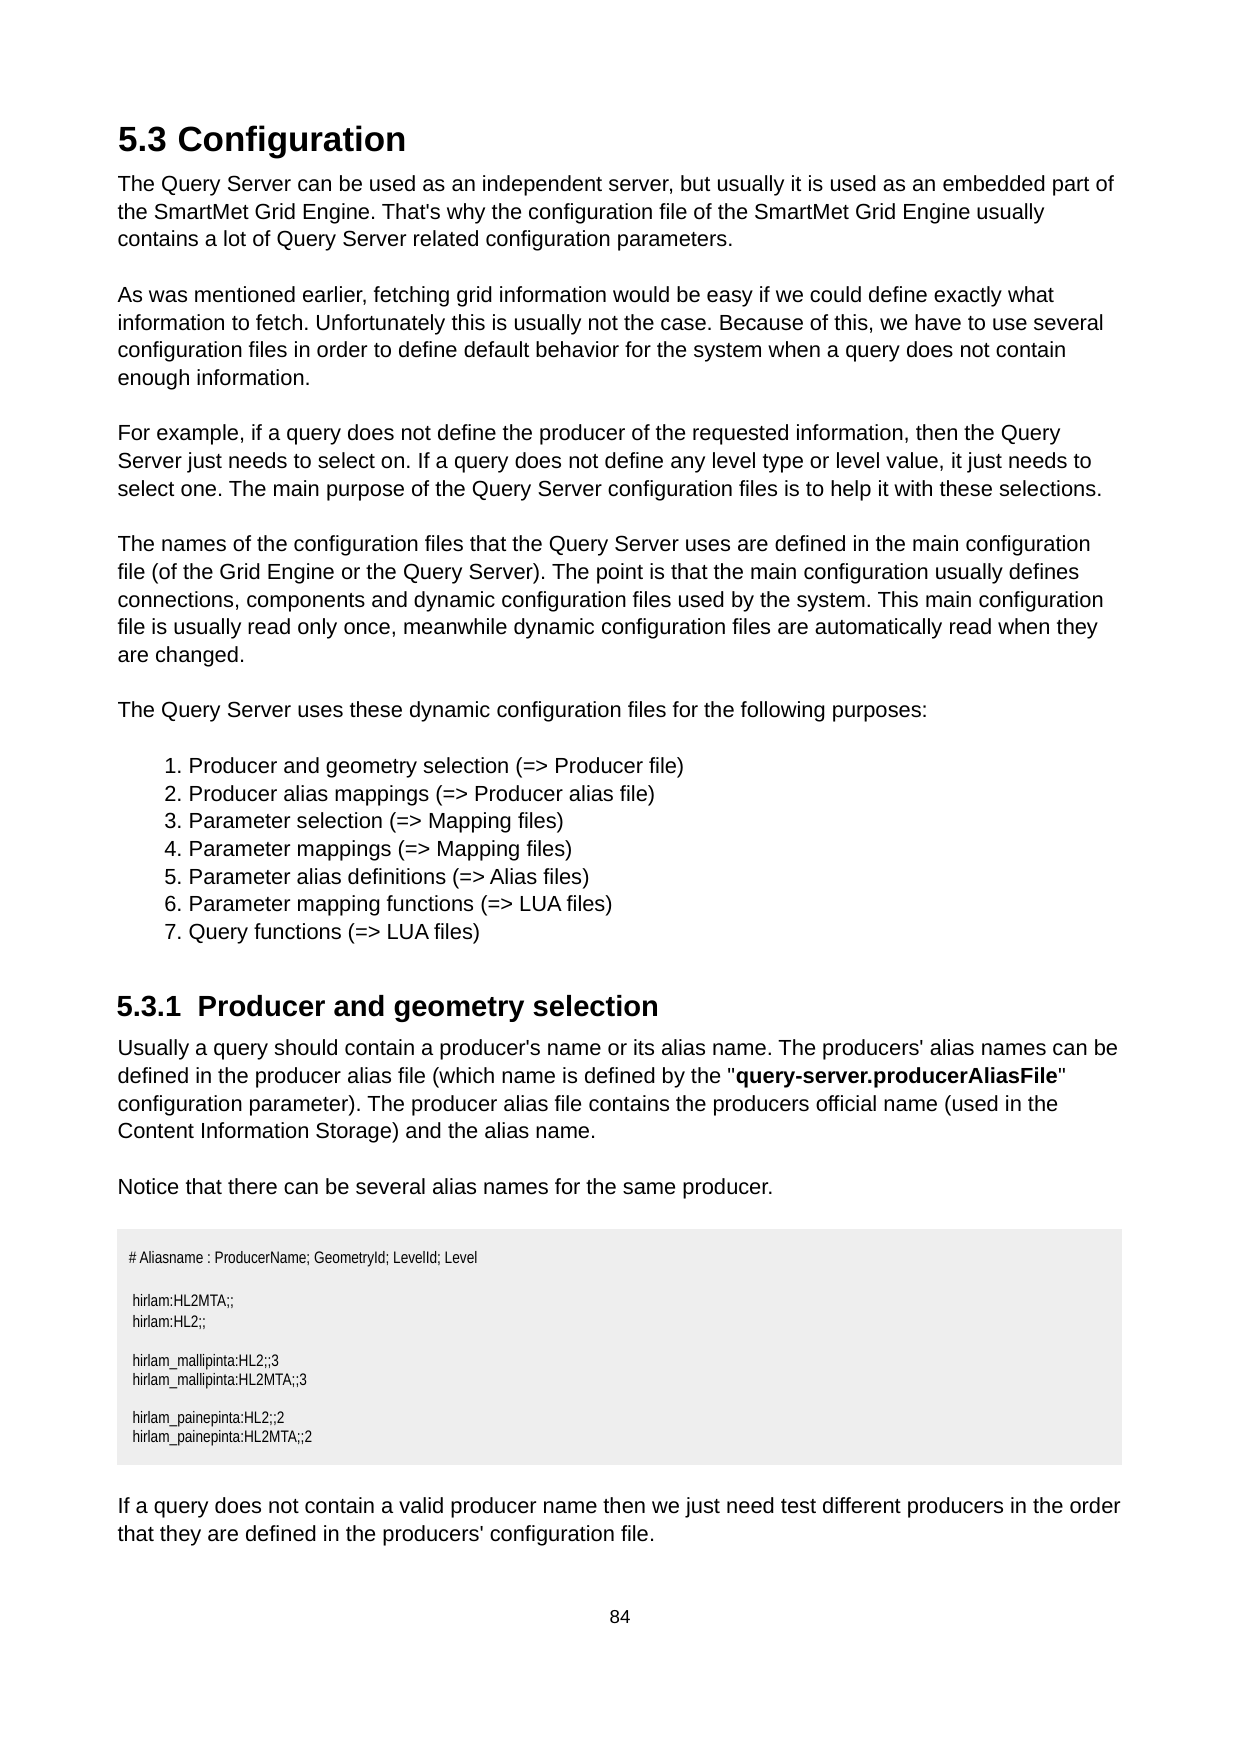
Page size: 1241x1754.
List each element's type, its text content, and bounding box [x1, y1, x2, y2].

text The names of the configuration files that the Query Server uses are defined in the main configuration file (of the Grid Engine or the Query Server). The point is that the main configuration usually defines connections, components and dynamic configuration files used by the system. This main configuration file is usually read only once, meanwhile dynamic configuration files are automatically read when they are changed. [117, 531, 1122, 667]
text 7. Query functions (=> LUA files) [117, 919, 1122, 944]
subtitle Configuration [108, 118, 1122, 158]
text 2. Producer alias mappings (=> Producer alias file) [117, 780, 1122, 806]
text As was mentioned earlier, fetching grid information would be easy if we could define exactly what information to fetch. Unfortunately this is usually not the case. Because of this, we have to use several configuration files in order to define default behavior for the system when a query does not contain enough information. [117, 282, 1122, 390]
text hirlam_mallipinta:HL2MTA;;3 [117, 1369, 1122, 1389]
text 3. Parameter selection (=> Mapping files) [117, 808, 1122, 833]
text 6. Parameter mapping functions (=> LUA files) [117, 891, 1122, 916]
subtitle Producer and geometry selection [108, 989, 1122, 1022]
text hirlam:HL2;; [117, 1312, 1122, 1331]
text For example, if a query does not define the producer of the requested information, then the Query Server just needs to select on. If a query does not define any level type or level value, it just needs to select one. The main purpose of the Query Server configuration files is to help it with these selections. [117, 420, 1122, 501]
text Usually a query should contain a producer's name or its alias name. The producers' alias names can be defined in the producer alias file (which name is defined by the "query-server.producerAliasFile" configuration parameter). The producer alias file contains the producers official name (used in the Content Information Storage) and the alias name. [117, 1035, 1122, 1143]
text The Query Server uses these dynamic configuration files for the following purposes: [117, 697, 1122, 722]
text The Query Server can be used as an independent server, but usually it is used as an embedded part of the SmartMet Grid Engine. That's why the configuration file of the SmartMet Grid Engine usually contains a lot of Query Server related configuration parameters. [117, 171, 1122, 251]
text If a query does not contain a valid producer name then we just need test different producers in the order that they are defined in the producers' configuration file. [117, 1493, 1122, 1546]
text hirlam_painepinta:HL2;;2 [117, 1408, 1122, 1427]
text Notice that there can be several alias names for the same producer. [117, 1173, 1122, 1199]
text hirlam:HL2MTA;; [117, 1286, 1122, 1312]
text hirlam_mallipinta:HL2;;3 [117, 1350, 1122, 1369]
text 1. Producer and geometry selection (=> Producer file) [117, 753, 1122, 778]
text 4. Parameter mappings (=> Mapping files) [117, 836, 1122, 861]
text 5. Parameter alias definitions (=> Alias files) [117, 863, 1122, 889]
text # Aliasname : ProducerName; GeometryId; LevelId; Level [117, 1248, 1122, 1267]
text hirlam_painepinta:HL2MTA;;2 [117, 1427, 1122, 1446]
